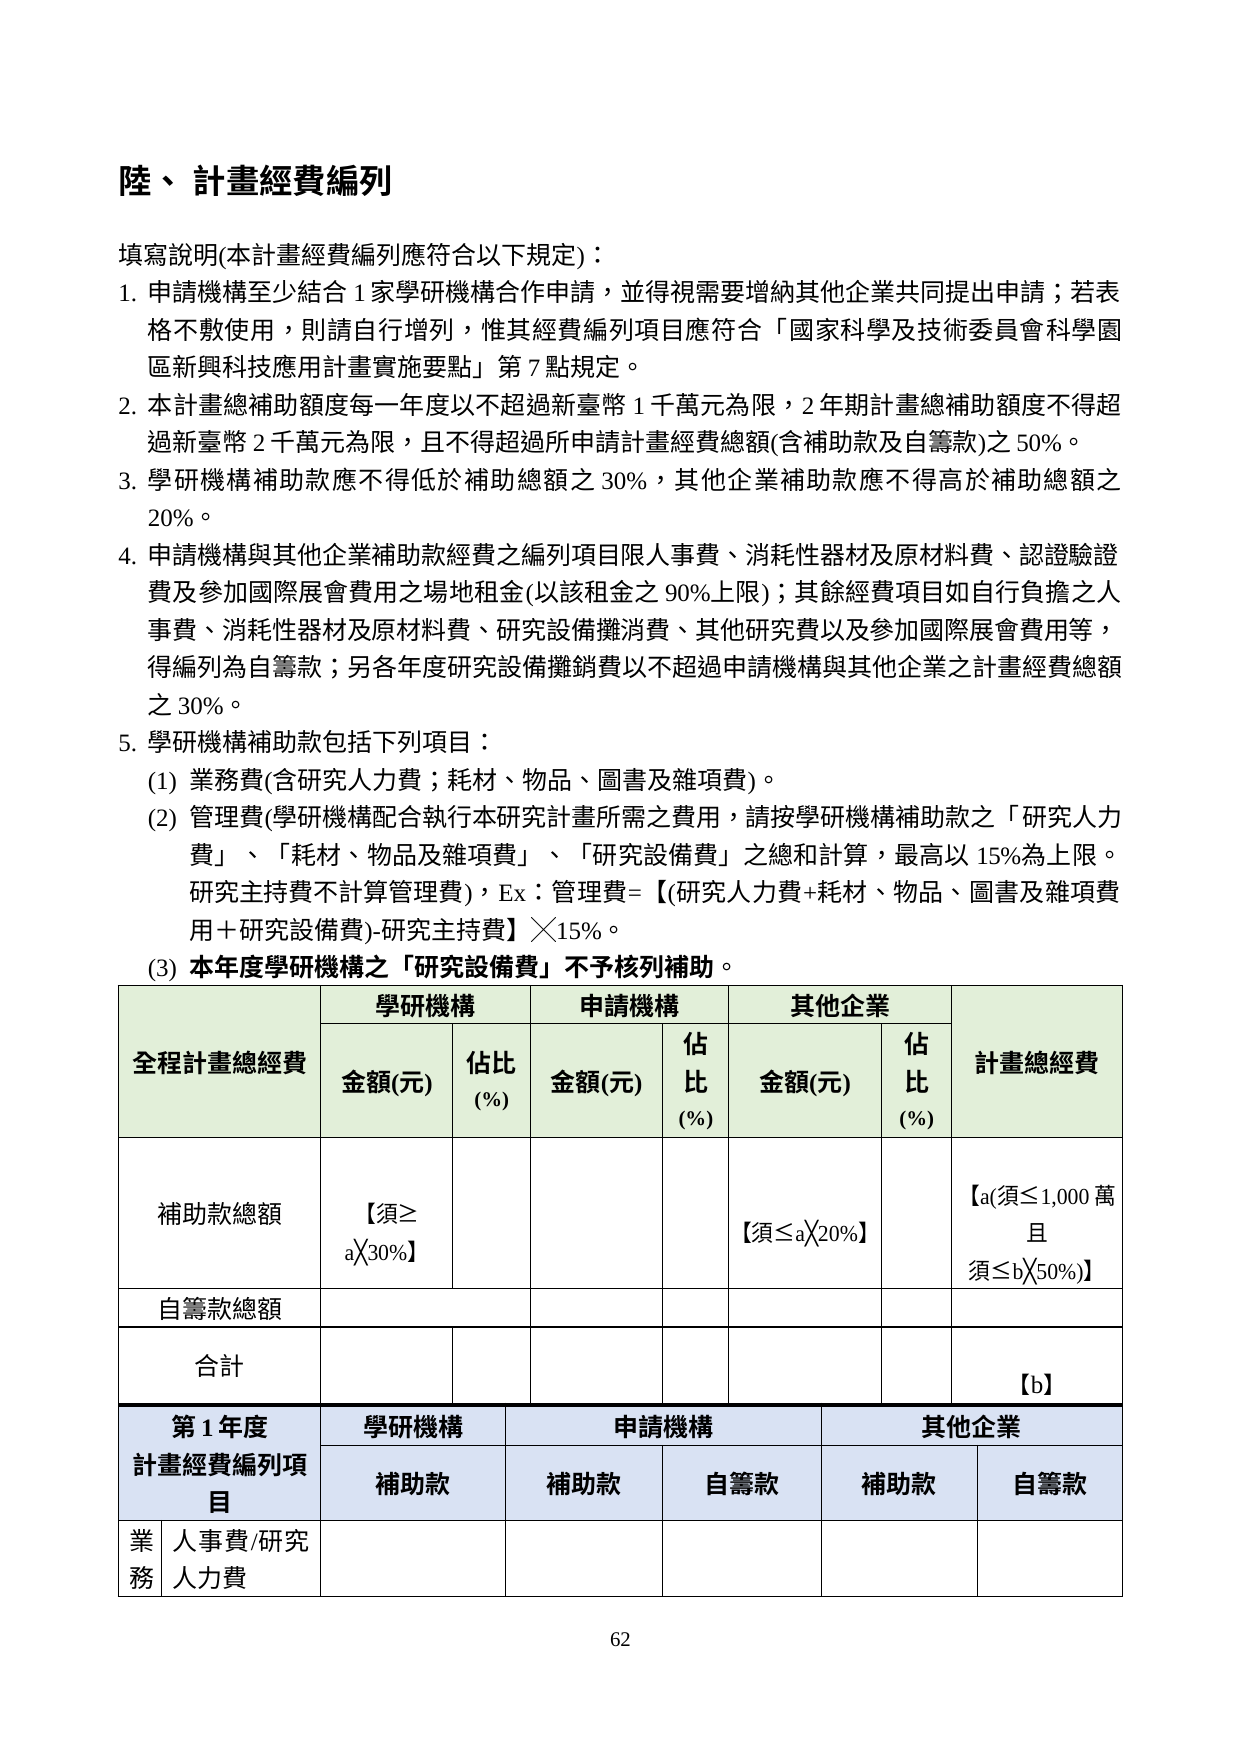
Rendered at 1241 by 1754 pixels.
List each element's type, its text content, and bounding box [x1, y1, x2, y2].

table_cell [663, 1521, 821, 1596]
list 業務費(含研究人力費；耗材、物品、圖書及雜項費)。 [148, 760, 1122, 797]
table_header 全程計畫總經費 [119, 986, 320, 1137]
table_cell 合計 [119, 1328, 320, 1402]
table_cell 自籌款 [978, 1446, 1122, 1520]
table_cell [663, 1138, 728, 1288]
table_cell [321, 1328, 452, 1402]
text 填寫說明(本計畫經費編列應符合以下規定)： [118, 235, 1122, 272]
list 申請機構與其他企業補助款經費之編列項目限人事費、消耗性器材及原材料費、認證驗證費及參加國際展會費用之場地租金(以該租金之90%上限)；其餘經費項目如自行負擔之人事費、消耗性器材及原材料費、研究設備攤消費、其他研究費以及參加國際展會費用等，得編列為自籌款；另各年度研究設備攤銷費以不超過申請機構與其他企業之計畫經費總額之30%。 [118, 535, 1122, 722]
table_cell 佔比(%) [453, 1024, 530, 1137]
table_cell [882, 1328, 951, 1402]
table_cell [663, 1328, 728, 1402]
list 學研機構補助款應不得低於補助總額之30%，其他企業補助款應不得高於補助總額之20%。 [118, 460, 1122, 535]
table_cell 【a(須≤1,000萬且 須≤b╳50%)】 [952, 1138, 1122, 1288]
table_cell 金額(元) [321, 1024, 452, 1137]
table_cell [506, 1521, 662, 1596]
table_cell 自籌款 [663, 1446, 821, 1520]
table_cell 補助款總額 [119, 1138, 320, 1288]
table_cell [531, 1289, 662, 1326]
table_cell [453, 1138, 530, 1288]
table_cell [531, 1328, 662, 1402]
table_cell 補助款 [822, 1446, 977, 1520]
table_cell 【b】 [952, 1328, 1122, 1402]
table_cell 人事費/研究人力費 [162, 1521, 320, 1596]
list 本計畫總補助額度每一年度以不超過新臺幣1千萬元為限，2年期計畫總補助額度不得超過新臺幣2千萬元為限，且不得超過所申請計畫經費總額(含補助款及自籌款)之50%。 [118, 385, 1122, 460]
table_cell 佔比(%) [663, 1024, 728, 1137]
table_cell [978, 1521, 1122, 1596]
table_cell 【須≤a╳20%】 [729, 1138, 881, 1288]
list 本年度學研機構之「研究設備費」不予核列補助。 [148, 947, 1122, 985]
table_header 學研機構 [321, 986, 530, 1023]
table_cell [882, 1289, 951, 1326]
table_cell [321, 1289, 530, 1326]
subtitle 計畫經費編列 [118, 141, 1122, 216]
table_cell 申請機構 [506, 1407, 821, 1445]
table_cell 補助款 [321, 1446, 505, 1520]
list 管理費(學研機構配合執行本研究計畫所需之費用，請按學研機構補助款之「研究人力費」、「耗材、物品及雜項費」、「研究設備費」之總和計算，最高以15%為上限。研究主持費不計算管理費)，Ex：管理費=【(研究人力費+耗材、物品、圖書及雜項費用＋研究設備費)-研究主持費】╳15%。 [148, 797, 1122, 947]
table_cell 第1年度 計畫經費編列項目 [119, 1407, 320, 1520]
table_cell 金額(元) [729, 1024, 881, 1137]
table_cell 【須≥ a╳30%】 [321, 1138, 452, 1288]
table_cell [321, 1521, 505, 1596]
list 申請機構至少結合1家學研機構合作申請，並得視需要增納其他企業共同提出申請；若表格不敷使用，則請自行增列，惟其經費編列項目應符合「國家科學及技術委員會科學園區新興科技應用計畫實施要點」第7點規定。 [118, 272, 1122, 385]
table_cell [729, 1328, 881, 1402]
table_cell 其他企業 [822, 1407, 1122, 1445]
table_cell [729, 1289, 881, 1326]
list 學研機構補助款包括下列項目： [118, 722, 1122, 760]
table_cell [882, 1138, 951, 1288]
table_header 申請機構 [531, 986, 728, 1023]
table_cell 學研機構 [321, 1407, 505, 1445]
table_cell 佔比(%) [882, 1024, 951, 1137]
table_header 其他企業 [729, 986, 951, 1023]
table_cell 金額(元) [531, 1024, 662, 1137]
table_cell 自籌款總額 [119, 1289, 320, 1326]
table_cell 補助款 [506, 1446, 662, 1520]
table_cell [822, 1521, 977, 1596]
table_cell [453, 1328, 530, 1402]
table_cell [663, 1289, 728, 1326]
table_cell 業 務 [119, 1521, 161, 1596]
table_cell [531, 1138, 662, 1288]
table_cell [952, 1289, 1122, 1326]
table_header 計畫總經費 [952, 986, 1122, 1137]
